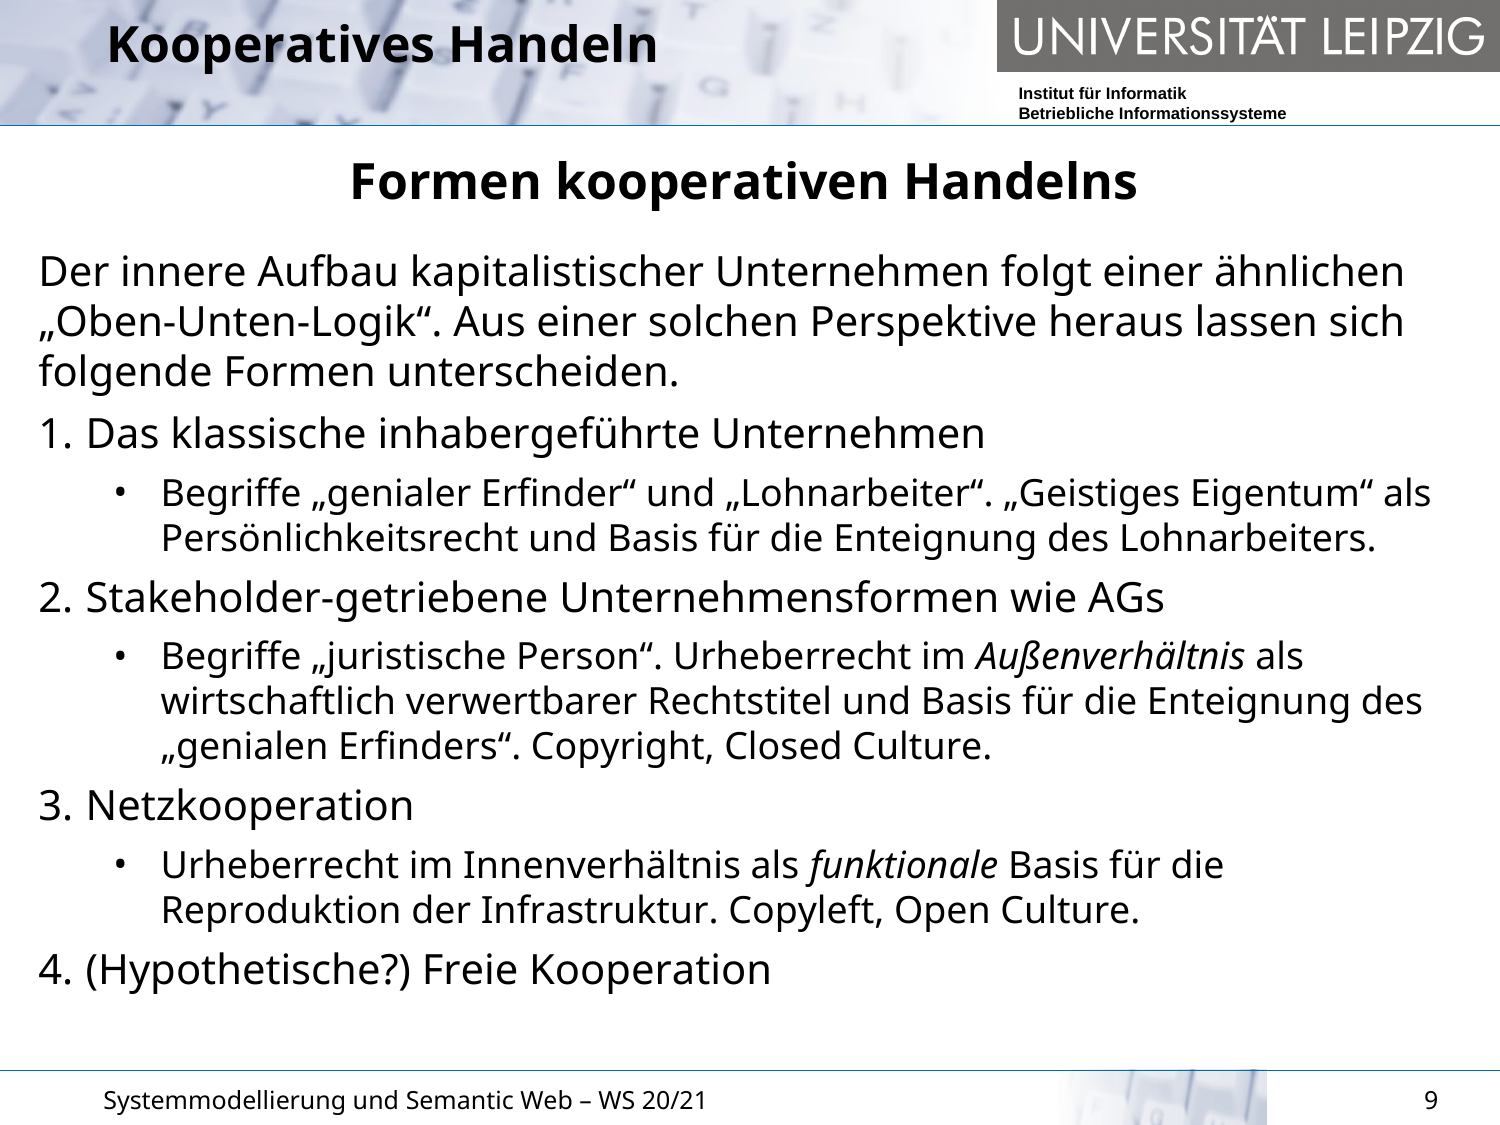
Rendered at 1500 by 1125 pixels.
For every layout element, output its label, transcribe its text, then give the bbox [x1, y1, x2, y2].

text_box Kooperatives Handeln [91, 5, 675, 81]
picture [0, 0, 1500, 125]
picture [1057, 1071, 1267, 1125]
text_box Formen kooperativen Handelns Der innere Aufbau kapitalistischer Unternehmen folgt einer ähnlichen „Oben-Unten-Logik“. Aus einer solchen Perspektive heraus lassen sich folgende Formen unterscheiden. Das klassische inhabergeführte Unternehmen Begriffe „genialer Erfinder“ und „Lohnarbeiter“. „Geistiges Eigentum“ als Persönlichkeitsrecht und Basis für die Enteignung des Lohnarbeiters. Stakeholder-getriebene Unternehmensformen wie AGs Begriffe „juristische Person“. Urheberrecht im Außenverhältnis als wirtschaftlich verwertbarer Rechtstitel und Basis für die Enteignung des „genialen Erfinders“. Copyright, Closed Culture. Netzkooperation Urheberrecht im Innenverhältnis als funktionale Basis für die Reproduktion der Infrastruktur. Copyleft, Open Culture. (Hypothetische?) Freie Kooperation [23, 141, 1465, 1001]
